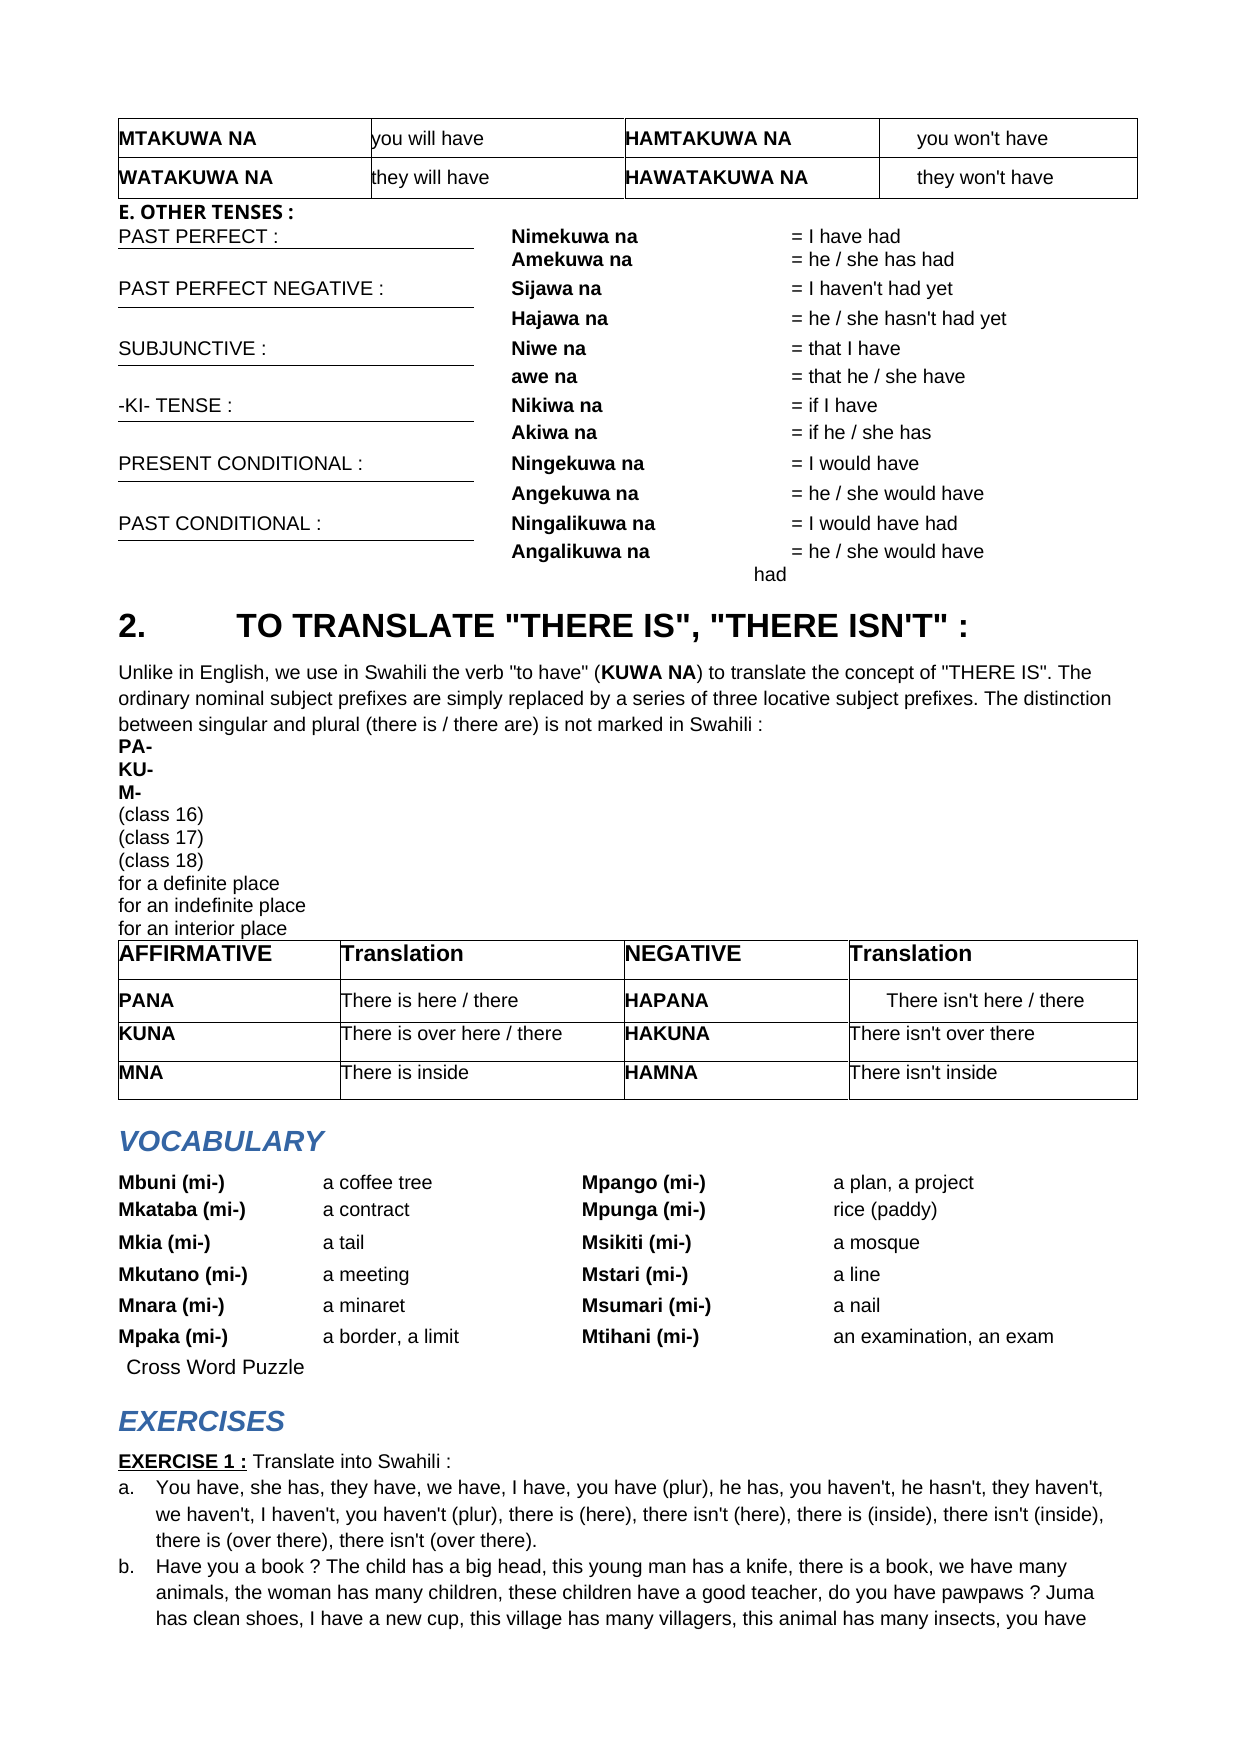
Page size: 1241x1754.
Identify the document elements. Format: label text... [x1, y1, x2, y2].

table_cell = I haven't had yet [754, 277, 1016, 307]
table_cell awe na [474, 365, 754, 393]
table_cell [118, 249, 474, 277]
table_cell [118, 541, 474, 585]
table_cell There isn't inside [850, 1062, 1137, 1099]
table_header Mbuni (mi-) [118, 1171, 285, 1198]
table_cell KUNA [119, 1023, 340, 1061]
table_header = I have had [754, 225, 1016, 248]
table_cell an examination, an exam [796, 1325, 1056, 1355]
table_cell There isn't over there [850, 1023, 1137, 1061]
table_cell = that he / she have [754, 365, 1016, 393]
table_cell Amekuwa na [474, 248, 754, 277]
table_cell a meeting [285, 1263, 544, 1294]
table_cell [118, 422, 474, 452]
table_cell = he / she would have [754, 481, 1016, 511]
table_cell Angekuwa na [474, 481, 754, 511]
table_cell a nail [796, 1294, 1056, 1325]
table_cell PAST CONDITIONAL : [118, 511, 474, 540]
table_cell = I would have had [754, 511, 1016, 540]
text (class 16) [118, 803, 1122, 826]
table_cell a line [796, 1263, 1056, 1294]
table_cell Niwe na [474, 337, 754, 364]
table_cell -KI- TENSE : [118, 394, 474, 421]
table_header a plan, a project [796, 1171, 1056, 1198]
text Unlike in English, we use in Swahili the verb "to have" (KUWA NA) to translate the concept of "THERE IS". The ordinary nominal subject prefixes are simply replaced by a series of three locative subject prefixes. The distinction between singular and plural (there is / there are) is not marked in Swahili : [118, 657, 1122, 735]
table_cell MNA [119, 1062, 340, 1099]
text (class 17) [118, 826, 1122, 849]
text for a definite place [118, 871, 1122, 894]
table_cell Msumari (mi-) [544, 1294, 796, 1325]
table_cell Mkia (mi-) [118, 1231, 285, 1262]
text Cross Word Puzzle [126, 1355, 1122, 1379]
table_header NEGATIVE [625, 941, 848, 979]
table_cell Mkutano (mi-) [118, 1263, 285, 1294]
text E. OTHER TENSES : [118, 199, 1122, 225]
table_cell Nikiwa na [474, 394, 754, 421]
table_cell a minaret [285, 1294, 544, 1325]
table_cell they will have [372, 158, 624, 198]
table_cell HAWATAKUWA NA [626, 158, 879, 198]
table_cell HAKUNA [625, 1023, 848, 1061]
table_cell SUBJUNCTIVE : [118, 337, 474, 364]
table_cell [118, 482, 474, 511]
table_cell Sijawa na [474, 277, 754, 307]
text KU- [118, 758, 1122, 781]
table_cell a tail [285, 1231, 544, 1262]
text (class 18) [118, 849, 1122, 871]
table_cell Mpunga (mi-) [544, 1198, 796, 1231]
table_cell = that I have [754, 337, 1016, 364]
table_cell Mtihani (mi-) [544, 1325, 796, 1355]
table_cell Hajawa na [474, 307, 754, 337]
table_cell they won't have [880, 158, 1137, 198]
table_cell [118, 308, 474, 337]
table_cell HAPANA [625, 980, 848, 1022]
table_header Translation [341, 941, 624, 979]
table_cell There is over here / there [341, 1023, 624, 1061]
text M- [118, 781, 1122, 803]
table_header Nimekuwa na [474, 225, 754, 248]
table_cell Ningalikuwa na [474, 511, 754, 540]
table_header a coffee tree [285, 1171, 544, 1198]
subtitle VOCABULARY [118, 1124, 1122, 1158]
table_cell Mkataba (mi-) [118, 1198, 285, 1231]
table_cell Akiwa na [474, 421, 754, 452]
table_cell Msikiti (mi-) [544, 1231, 796, 1262]
table_cell = he / she hasn't had yet [754, 307, 1016, 337]
table_cell a mosque [796, 1231, 1056, 1262]
table_cell a border, a limit [285, 1325, 544, 1355]
table_cell a contract [285, 1198, 544, 1231]
table_cell = if he / she has [754, 421, 1016, 452]
list You have, she has, they have, we have, I have, you have (plur), he has, you haven't, he hasn't, they haven't, we haven't, I haven't, you haven't (plur), there is (here), there isn't (here), there is (inside), there isn't (inside), there is (over there), there isn't (over there). [118, 1473, 1122, 1551]
table_cell There is here / there [341, 980, 624, 1022]
table_cell Mpaka (mi-) [118, 1325, 285, 1355]
text EXERCISE 1 : Translate into Swahili : [118, 1450, 1122, 1473]
table_cell you will have [372, 119, 624, 157]
table_cell HAMTAKUWA NA [626, 119, 879, 157]
table_cell = he / she has had [754, 248, 1016, 277]
subtitle 2. TO TRANSLATE "THERE IS", "THERE ISN'T" : [118, 606, 1122, 645]
table_cell Mnara (mi-) [118, 1294, 285, 1325]
table_cell = he / she would have had [754, 540, 1016, 585]
table_cell MTAKUWA NA [119, 119, 371, 157]
table_cell HAMNA [625, 1062, 848, 1099]
table_cell There isn't here / there [850, 980, 1137, 1022]
table_header Translation [850, 941, 1137, 979]
table_header AFFIRMATIVE [119, 941, 340, 979]
table_cell = if I have [754, 394, 1016, 421]
table_header Mpango (mi-) [544, 1171, 796, 1198]
table_cell Mstari (mi-) [544, 1263, 796, 1294]
table_cell WATAKUWA NA [119, 158, 371, 198]
subtitle EXERCISES [118, 1404, 1122, 1437]
text for an interior place [118, 917, 1122, 939]
table_cell There is inside [341, 1062, 624, 1099]
table_cell rice (paddy) [796, 1198, 1056, 1231]
table_cell Angalikuwa na [474, 540, 754, 585]
table_cell Ningekuwa na [474, 452, 754, 481]
table_cell = I would have [754, 452, 1016, 481]
table_cell PANA [119, 980, 340, 1022]
text PA- [118, 735, 1122, 758]
table_cell you won't have [880, 119, 1137, 157]
text for an indefinite place [118, 894, 1122, 917]
table_cell [118, 366, 474, 393]
table_cell PAST PERFECT NEGATIVE : [118, 277, 474, 307]
table_cell PRESENT CONDITIONAL : [118, 452, 474, 481]
table_header PAST PERFECT : [118, 225, 474, 248]
list Have you a book ? The child has a big head, this young man has a knife, there is a book, we have many animals, the woman has many children, these children have a good teacher, do you have pawpaws ? Juma has clean shoes, I have a new cup, this village has many villagers, this animal has many insects, you have [118, 1551, 1122, 1630]
